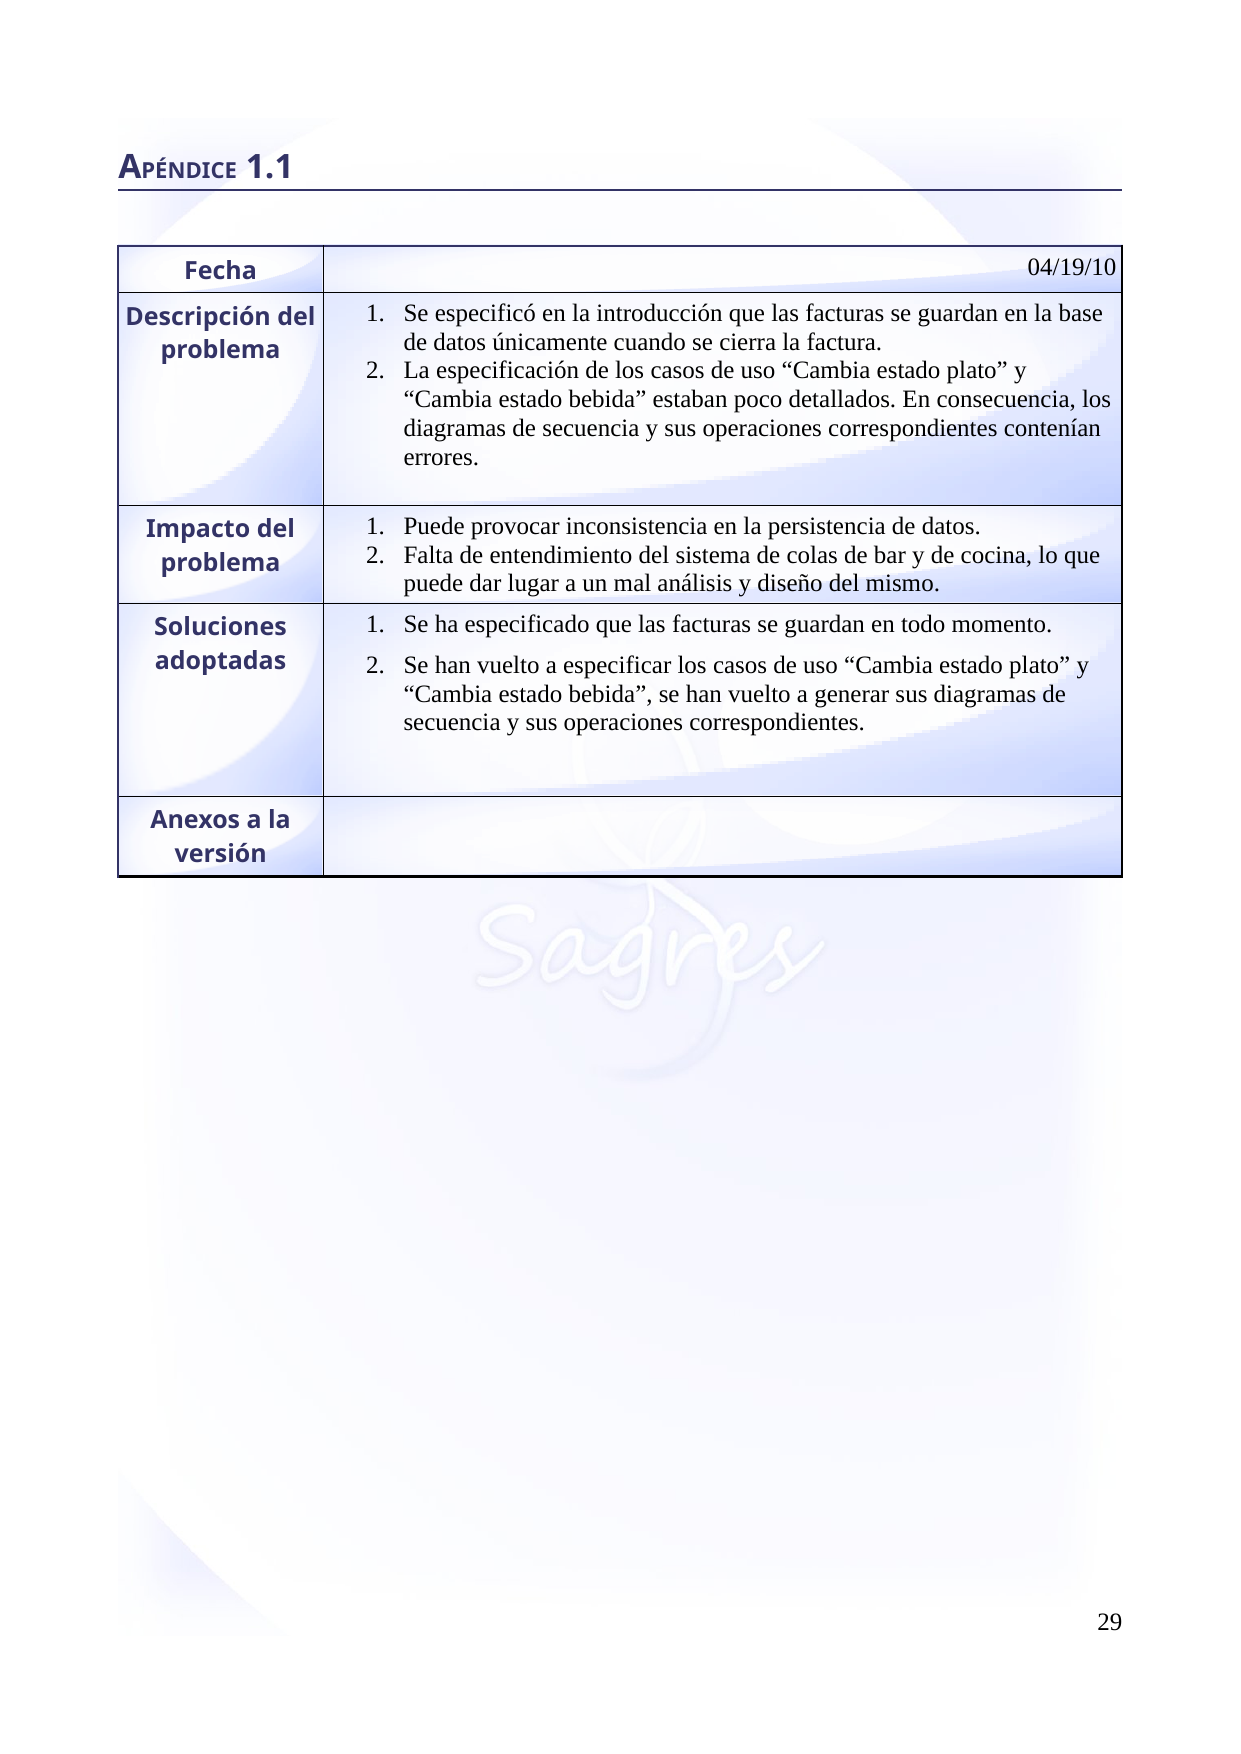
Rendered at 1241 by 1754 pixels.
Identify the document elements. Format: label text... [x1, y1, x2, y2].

table_cell Puede provocar inconsistencia en la persistencia de datos. Falta de entendimiento del sistema de colas de bar y de cocina, lo que puede dar lugar a un mal análisis y diseño del mismo. [324, 506, 1121, 603]
table_cell Anexos a la versión [119, 797, 323, 875]
picture [118, 878, 1122, 1636]
table_cell Impacto del problema [119, 506, 323, 603]
table_cell Se especificó en la introducción que las facturas se guardan en la base de datos únicamente cuando se cierra la factura. La especificación de los casos de uso “Cambia estado plato” y “Cambia estado bebida” estaban poco detallados. En consecuencia, los diagramas de secuencia y sus operaciones correspondientes contenían errores. [324, 293, 1121, 505]
table_cell Se ha especificado que las facturas se guardan en todo momento. Se han vuelto a especificar los casos de uso “Cambia estado plato” y “Cambia estado bebida”, se han vuelto a generar sus diagramas de secuencia y sus operaciones correspondientes. [324, 604, 1121, 796]
subtitle Apéndice 1.1 [118, 143, 1122, 189]
table_header Fecha [119, 247, 323, 292]
table_cell [324, 797, 1121, 875]
table_cell Soluciones adoptadas [119, 604, 323, 796]
picture [118, 191, 1122, 245]
picture [118, 118, 1122, 143]
table_header 19/04/10 [324, 247, 1121, 292]
table_cell Descripción del problema [119, 293, 323, 505]
